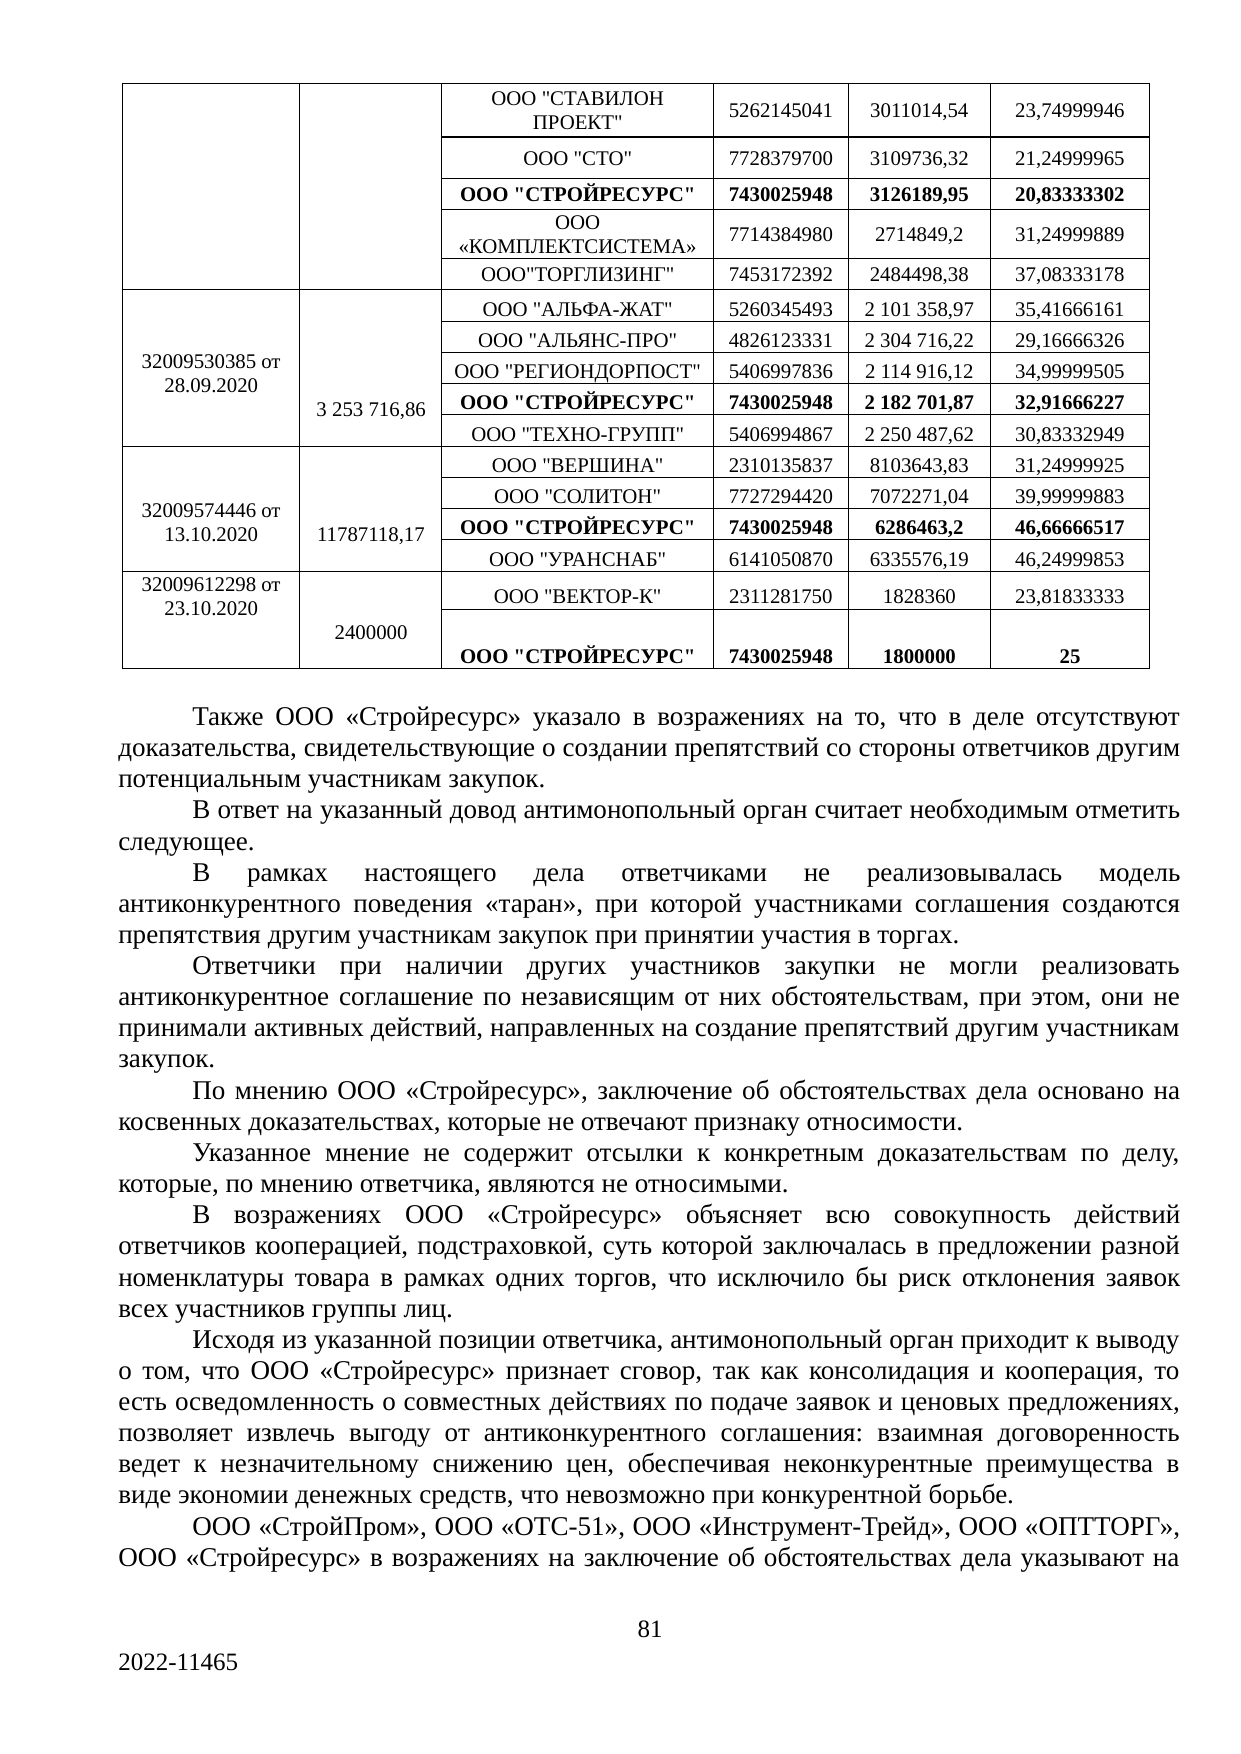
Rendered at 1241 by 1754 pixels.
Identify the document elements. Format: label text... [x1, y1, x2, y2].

table_cell 2 182 701,87 [849, 384, 990, 414]
table_cell ООО "СТРОЙРЕСУРС" [442, 384, 713, 414]
table_cell 32,91666227 [991, 384, 1149, 414]
table_cell 21,24999965 [991, 138, 1149, 178]
table_cell 7430025948 [714, 610, 848, 668]
table_cell 29,16666326 [991, 322, 1149, 352]
table_cell 1828360 [849, 572, 990, 608]
table_cell 7727294420 [714, 478, 848, 508]
table_cell 32009530385 от 28.09.2020 [123, 290, 299, 446]
table_cell 31,24999889 [991, 210, 1149, 258]
text Ответчики при наличии других участников закупки не могли реализовать антиконкурентное соглашение по независящим от них обстоятельствам, при этом, они не принимали активных действий, направленных на создание препятствий другим участникам закупок. [118, 949, 1181, 1074]
table_cell 2310135837 [714, 447, 848, 477]
table_cell 7714384980 [714, 210, 848, 258]
table_cell 3109736,32 [849, 138, 990, 178]
table_cell 32009612298 от 23.10.2020 [123, 572, 299, 668]
table_cell ООО "СТО" [442, 138, 713, 178]
text Указанное мнение не содержит отсылки к конкретным доказательствам по делу, которые, по мнению ответчика, являются не относимыми. [118, 1136, 1181, 1198]
table_cell ООО "СТАВИЛОН ПРОЕКТ" [442, 84, 713, 136]
table_cell 2714849,2 [849, 210, 990, 258]
table_cell 3 253 716,86 [300, 290, 441, 446]
table_cell 5260345493 [714, 290, 848, 321]
table_cell ООО «КОМПЛЕКТСИСТЕМА» [442, 210, 713, 258]
table_cell 2 304 716,22 [849, 322, 990, 352]
table_cell ООО "ВЕРШИНА" [442, 447, 713, 477]
table_cell 2 101 358,97 [849, 290, 990, 321]
table_cell 46,66666517 [991, 509, 1149, 539]
table_cell 35,41666161 [991, 290, 1149, 321]
table_cell ООО "СТРОЙРЕСУРС" [442, 610, 713, 668]
table_cell 23,81833333 [991, 572, 1149, 608]
table_cell 5406994867 [714, 415, 848, 446]
table_cell 7430025948 [714, 179, 848, 209]
table_cell 32009574446 от 13.10.2020 [123, 447, 299, 571]
table_cell 2311281750 [714, 572, 848, 608]
table_cell 7430025948 [714, 509, 848, 539]
table_cell ООО "СОЛИТОН" [442, 478, 713, 508]
table_cell ООО "РЕГИОНДОРПОСТ" [442, 353, 713, 383]
table_cell 5262145041 [714, 84, 848, 136]
table_cell ООО "АЛЬФА-ЖАТ" [442, 290, 713, 321]
text Исходя из указанной позиции ответчика, антимонопольный орган приходит к выводу о том, что ООО «Стройресурс» признает сговор, так как консолидация и кооперация, то есть осведомленность о совместных действиях по подаче заявок и ценовых предложениях, позволяет извлечь выгоду от антиконкурентного соглашения: взаимная договоренность ведет к незначительному снижению цен, обеспечивая неконкурентные преимущества в виде экономии денежных средств, что невозможно при конкурентной борьбе. [118, 1323, 1181, 1510]
table_cell 6286463,2 [849, 509, 990, 539]
text ООО «СтройПром», ООО «ОТС-51», ООО «Инструмент-Трейд», ООО «ОПТТОРГ», ООО «Стройресурс» в возражениях на заключение об обстоятельствах дела указывают на [118, 1510, 1181, 1572]
table_cell 8103643,83 [849, 447, 990, 477]
table_cell ООО "ВЕКТОР-К" [442, 572, 713, 608]
table_cell 6335576,19 [849, 540, 990, 571]
table_cell 2 250 487,62 [849, 415, 990, 446]
table_cell ООО "АЛЬЯНС-ПРО" [442, 322, 713, 352]
table_cell 25 [991, 610, 1149, 668]
table_cell 4826123331 [714, 322, 848, 352]
table_cell 30,83332949 [991, 415, 1149, 446]
table_cell 3126189,95 [849, 179, 990, 209]
text В рамках настоящего дела ответчиками не реализовывалась модель антиконкурентного поведения «таран», при которой участниками соглашения создаются препятствия другим участникам закупок при принятии участия в торгах. [118, 856, 1181, 949]
table_cell 2484498,38 [849, 259, 990, 289]
table_cell 2400000 [300, 572, 441, 668]
table_cell 7728379700 [714, 138, 848, 178]
table_cell 39,99999883 [991, 478, 1149, 508]
table_cell 11787118,17 [300, 447, 441, 571]
table_cell 7453172392 [714, 259, 848, 289]
table_cell 7430025948 [714, 384, 848, 414]
table_cell 3011014,54 [849, 84, 990, 136]
text В возражениях ООО «Стройресурс» объясняет всю совокупность действий ответчиков кооперацией, подстраховкой, суть которой заключалась в предложении разной номенклатуры товара в рамках одних торгов, что исключило бы риск отклонения заявок всех участников группы лиц. [118, 1198, 1181, 1323]
table_cell ООО "СТРОЙРЕСУРС" [442, 509, 713, 539]
text По мнению ООО «Стройресурс», заключение об обстоятельствах дела основано на косвенных доказательствах, которые не отвечают признаку относимости. [118, 1074, 1181, 1136]
table_cell ООО"ТОРГЛИЗИНГ" [442, 259, 713, 289]
table_cell 23,74999946 [991, 84, 1149, 136]
table_cell ООО "УРАНСНАБ" [442, 540, 713, 571]
table_cell ООО "ТЕХНО-ГРУПП" [442, 415, 713, 446]
table_cell 34,99999505 [991, 353, 1149, 383]
table_cell 7072271,04 [849, 478, 990, 508]
table_cell 31,24999925 [991, 447, 1149, 477]
table_cell 5406997836 [714, 353, 848, 383]
text В ответ на указанный довод антимонопольный орган считает необходимым отметить следующее. [118, 793, 1181, 856]
table_cell 2 114 916,12 [849, 353, 990, 383]
table_cell 1800000 [849, 610, 990, 668]
text Также ООО «Стройресурс» указало в возражениях на то, что в деле отсутствуют доказательства, свидетельствующие о создании препятствий со стороны ответчиков другим потенциальным участникам закупок. [118, 700, 1181, 793]
table_cell 37,08333178 [991, 259, 1149, 289]
table_cell 20,83333302 [991, 179, 1149, 209]
table_cell 6141050870 [714, 540, 848, 571]
table_cell 46,24999853 [991, 540, 1149, 571]
table_cell ООО "СТРОЙРЕСУРС" [442, 179, 713, 209]
